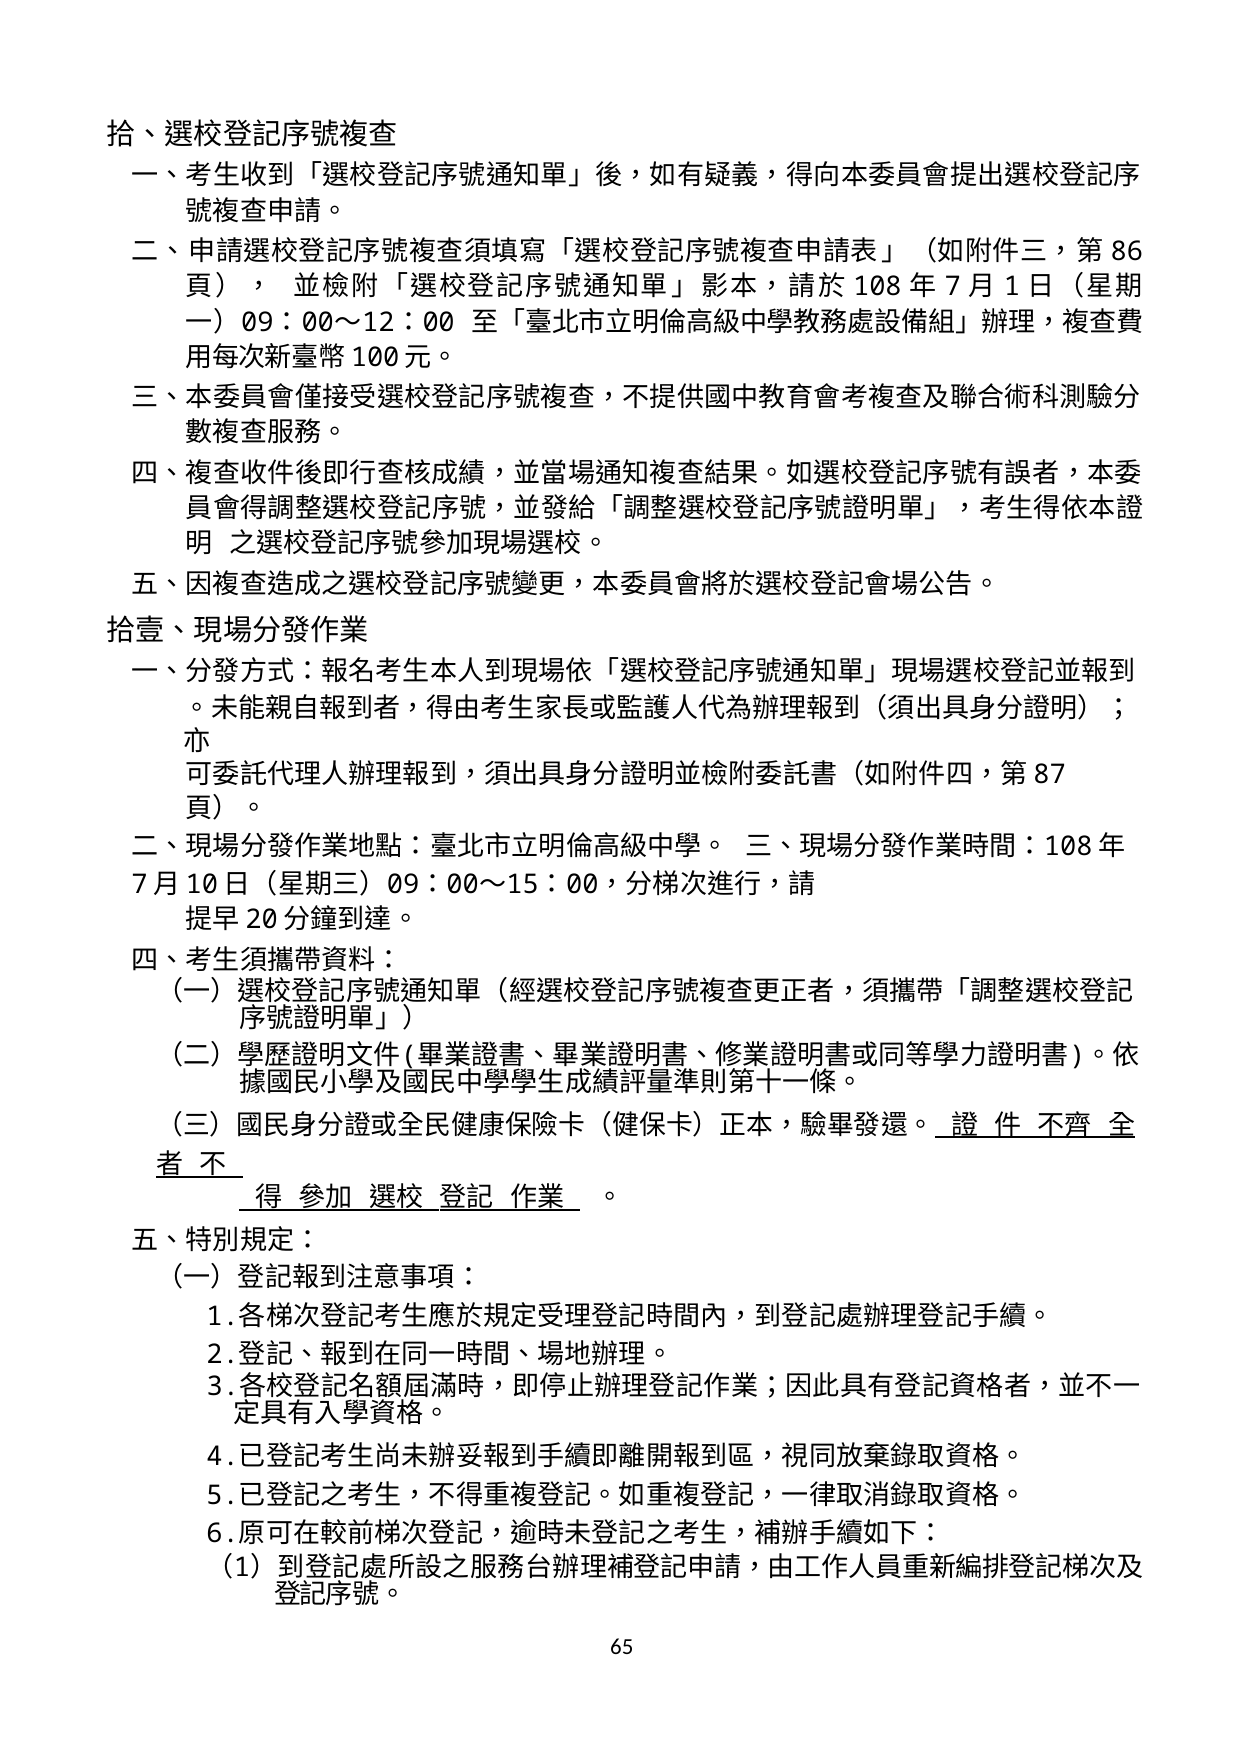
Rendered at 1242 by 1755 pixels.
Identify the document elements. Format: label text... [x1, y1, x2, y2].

text 得 參加 選校 登記 作業 。 [239, 1179, 1150, 1212]
text 。未能親自報到者，得由考生家長或監護人代為辦理報到（須出具身分證明）；亦 [184, 689, 1150, 756]
text 3.各校登記名額屆滿時，即停止辦理登記作業；因此具有登記資格者，並不一 定具有入學資格。 [206, 1372, 1143, 1431]
text 一、分發方式：報名考生本人到現場依「選校登記序號通知單」現場選校登記並報到 [131, 652, 1150, 689]
text 拾壹、現場分發作業 [106, 609, 1150, 649]
text 6.原可在較前梯次登記，逾時未登記之考生，補辦手續如下： [206, 1509, 1150, 1547]
text 5.已登記之考生，不得重複登記。如重複登記，一律取消錄取資格。 [206, 1470, 1150, 1509]
text 拾、選校登記序號複查 [106, 110, 1150, 149]
text 二、申請選校登記序號複查須填寫「選校登記序號複查申請表」（如附件三，第86頁）， 並檢附「選校登記序號通知單」影本，請於108年7月1日（星期一）09：00～12：00 至「臺北市立明倫高級中學教務處設備組」辦理，複查費用每次新臺幣100元。 [131, 232, 1143, 373]
text 二、現場分發作業地點：臺北市立明倫高級中學。 三、現場分發作業時間：108年7月10日（星期三）09：00～15：00，分梯次進行，請 [131, 824, 1143, 902]
text 五、因複查造成之選校登記序號變更，本委員會將於選校登記會場公告。 [131, 559, 1150, 598]
text 可委託代理人辦理報到，須出具身分證明並檢附委託書（如附件四，第87頁）。 [186, 756, 1150, 822]
text （三）國民身分證或全民健康保險卡（健保卡）正本，驗畢發還。 證 件 不齊 全者 不 [156, 1099, 1150, 1179]
text 一、考生收到「選校登記序號通知單」後，如有疑義，得向本委員會提出選校登記序 號複查申請。 [131, 157, 1143, 227]
text （一）選校登記序號通知單（經選校登記序號複查更正者，須攜帶「調整選校登記 序號證明單」） [156, 978, 1140, 1036]
text 四、考生須攜帶資料： [131, 933, 1150, 973]
text 1.各梯次登記考生應於規定受理登記時間內，到登記處辦理登記手續。 [206, 1292, 1150, 1330]
text 三、本委員會僅接受選校登記序號複查，不提供國中教育會考複查及聯合術科測驗分 數複查服務。 [131, 379, 1143, 449]
text 四、複查收件後即行查核成績，並當場通知複查結果。如選校登記序號有誤者，本委 員會得調整選校登記序號，並發給「調整選校登記序號證明單」，考生得依本證明 之選校登記序號參加現場選校。 [131, 454, 1143, 559]
text （1）到登記處所設之服務台辦理補登記申請，由工作人員重新編排登記梯次及 登記序號。 [206, 1553, 1144, 1611]
text （一）登記報到注意事項： [156, 1253, 1150, 1292]
text （二）學歷證明文件(畢業證書、畢業證明書、修業證明書或同等學力證明書)。依 據國民小學及國民中學學生成績評量準則第十一條。 [156, 1041, 1141, 1099]
text 4.已登記考生尚未辦妥報到手續即離開報到區，視同放棄錄取資格。 [206, 1431, 1150, 1470]
text 五、特別規定： [131, 1212, 1150, 1253]
text 提早20分鐘到達。 [186, 902, 1150, 933]
text 2.登記、報到在同一時間、場地辦理。 [206, 1330, 1150, 1369]
